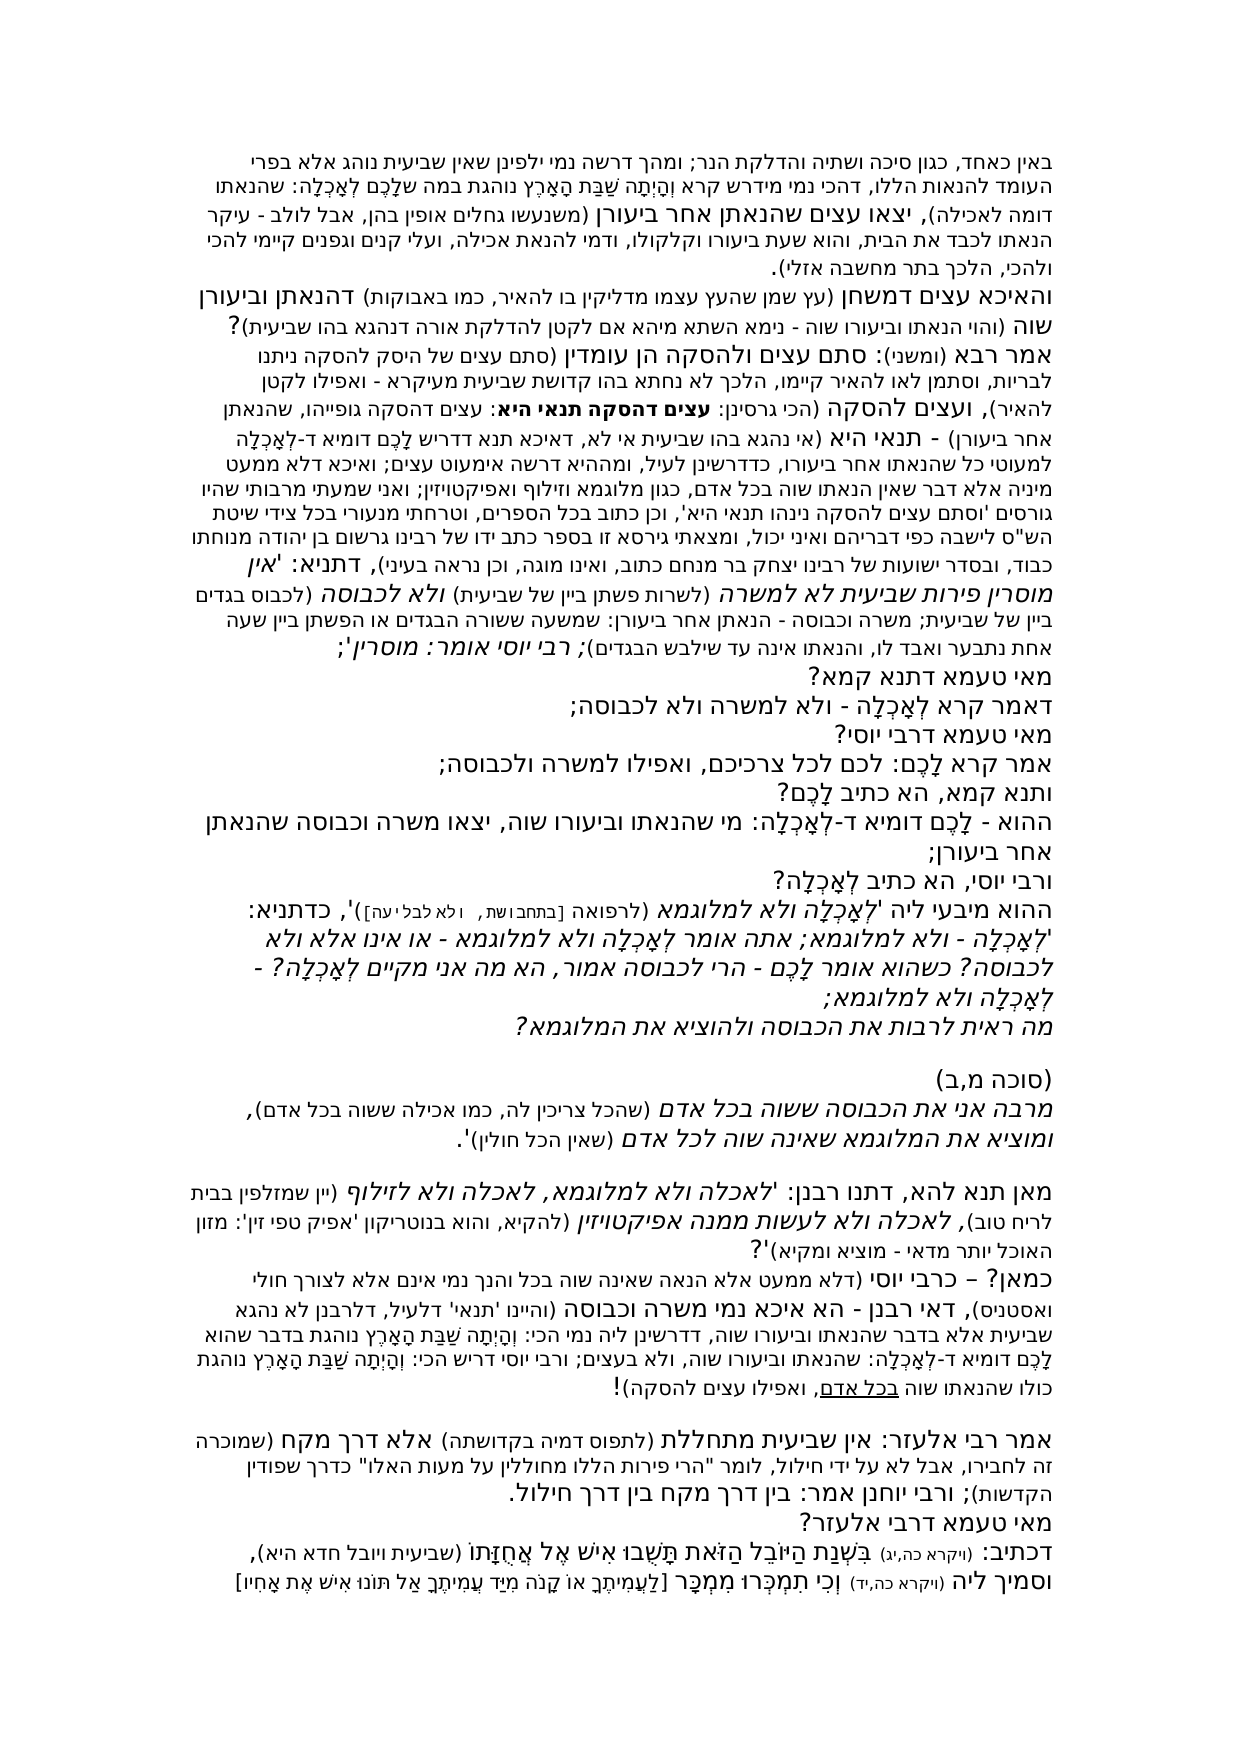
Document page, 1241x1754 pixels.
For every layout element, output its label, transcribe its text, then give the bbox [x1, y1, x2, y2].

text אמר רבא (ומשני): סתם עצים ולהסקה הן עומדין (סתם עצים של היסק להסקה ניתנו לבריות, וסתמן לאו להאיר קיימו, הלכך לא נחתא בהו קדושת שביעית מעיקרא - ואפילו לקטן להאיר), ועצים להסקה (הכי גרסינן: עצים דהסקה תנאי היא: עצים דהסקה גופייהו, שהנאתן אחר ביעורן) - תנאי היא (אי נהגא בהו שביעית אי לא, דאיכא תנא דדריש לָכֶם דומיא ד-לְאָכְלָה למעוטי כל שהנאתו אחר ביעורו, כדדרשינן לעיל, ומההיא דרשה אימעוט עצים; ואיכא דלא ממעט מיניה אלא דבר שאין הנאתו שוה בכל אדם, כגון מלוגמא וזילוף ואפיקטויזין; ואני שמעתי מרבותי שהיו גורסים 'וסתם עצים להסקה נינהו תנאי היא', וכן כתוב בכל הספרים, וטרחתי מנעורי בכל צידי שיטת הש"ס לישבה כפי דבריהם ואיני יכול, ומצאתי גירסא זו בספר כתב ידו של רבינו גרשום בן יהודה מנוחתו כבוד, ובסדר ישועות של רבינו יצחק בר מנחם כתוב, ואינו מוגה, וכן נראה בעיני), דתניא: 'אין מוסרין פירות שביעית לא למשרה (לשרות פשתן ביין של שביעית) ולא לכבוסה (לכבוס בגדים ביין של שביעית; משרה וכבוסה - הנאתן אחר ביעורן: שמשעה ששורה הבגדים או הפשתן ביין שעה אחת נתבער ואבד לו, והנאתו אינה עד שילבש הבגדים); רבי יוסי אומר: מוסרין'; [187, 340, 1053, 662]
text אמר רבי אלעזר: אין שביעית מתחללת (לתפוס דמיה בקדושתה) אלא דרך מקח (שמוכרה זה לחבירו, אבל לא על ידי חילול, לומר "הרי פירות הללו מחוללין על מעות האלו" כדרך שפודין הקדשות); ורבי יוחנן אמר: בין דרך מקח בין דרך חילול. [187, 1425, 1053, 1508]
text אמר קרא לָכֶם: לכם לכל צרכיכם, ואפילו למשרה ולכבוסה; [187, 749, 1053, 778]
text דאמר קרא לְאָכְלָה - ולא למשרה ולא לכבוסה; [187, 691, 1053, 720]
text והאיכא עצים דמשחן (עץ שמן שהעץ עצמו מדליקין בו להאיר, כמו באבוקות) דהנאתן וביעורן שוה (והוי הנאתו וביעורו שוה - נימא השתא מיהא אם לקטן להדלקת אורה דנהגא בהו שביעית)? [187, 282, 1053, 340]
text מה ראית לרבות את הכבוסה ולהוציא את המלוגמא? [187, 1012, 1053, 1041]
text ההוא - לָכֶם דומיא ד-לְאָכְלָה: מי שהנאתו וביעורו שוה, יצאו משרה וכבוסה שהנאתן אחר ביעורן; [187, 808, 1053, 866]
text 'לְאָכְלָה - ולא למלוגמא; אתה אומר לְאָכְלָה ולא למלוגמא - או אינו אלא ולא לכבוסה? כשהוא אומר לָכֶם - הרי לכבוסה אמור, הא מה אני מקיים לְאָכְלָה? - לְאָכְלָה ולא למלוגמא; [187, 924, 1053, 1012]
text מרבה אני את הכבוסה ששוה בכל אדם (שהכל צריכין לה, כמו אכילה ששוה בכל אדם), ומוציא את המלוגמא שאינה שוה לכל אדם (שאין הכל חולין)'. [187, 1094, 1053, 1153]
text מאי טעמא דתנא קמא? [187, 662, 1053, 691]
text (סוכה מ,ב) [187, 1065, 1053, 1094]
text דכתיב: (ויקרא כה,יג) בִּשְׁנַת הַיּוֹבֵל הַזֹּאת תָּשֻׁבוּ אִישׁ אֶל אֲחֻזָּתוֹ (שביעית ויובל חדא היא), וסמיך ליה (ויקרא כה,יד) וְכִי תִמְכְּרוּ מִמְכָּר [לַעֲמִיתֶךָ אוֹ קָנֹה מִיַּד עֲמִיתֶךָ אַל תּוֹנוּ אִישׁ אֶת אָחִיו] [187, 1537, 1053, 1595]
text מאי טעמא דרבי אלעזר? [187, 1508, 1053, 1537]
text ותנא קמא, הא כתיב לָכֶם? [187, 778, 1053, 808]
text ההוא מיבעי ליה 'לְאָכְלָה ולא למלוגמא (לרפואה [בתחבושת, ולא לבליעה])', כדתניא: [187, 895, 1053, 924]
text מאן תנא להא, דתנו רבנן: 'לאכלה ולא למלוגמא, לאכלה ולא לזילוף (יין שמזלפין בבית לריח טוב), לאכלה ולא לעשות ממנה אפיקטויזין (להקיא, והוא בנוטריקון 'אפיק טפי זין': מזון האוכל יותר מדאי - מוציא ומקיא)'? [187, 1177, 1053, 1264]
text באין כאחד, כגון סיכה ושתיה והדלקת הנר; ומהך דרשה נמי ילפינן שאין שביעית נוהג אלא בפרי העומד להנאות הללו, דהכי נמי מידרש קרא וְהָיְתָה שַׁבַּת הָאָרֶץ נוהגת במה שלָכֶם לְאָכְלָה: שהנאתו דומה לאכילה), יצאו עצים שהנאתן אחר ביעורן (משנעשו גחלים אופין בהן, אבל לולב - עיקר הנאתו לכבד את הבית, והוא שעת ביעורו וקלקולו, ודמי להנאת אכילה, ועלי קנים וגפנים קיימי להכי ולהכי, הלכך בתר מחשבה אזלי). [187, 150, 1053, 282]
text כמאן? – כרבי יוסי (דלא ממעט אלא הנאה שאינה שוה בכל והנך נמי אינם אלא לצורך חולי ואסטניס), דאי רבנן - הא איכא נמי משרה וכבוסה (והיינו 'תנאי' דלעיל, דלרבנן לא נהגא שביעית אלא בדבר שהנאתו וביעורו שוה, דדרשינן ליה נמי הכי: וְהָיְתָה שַׁבַּת הָאָרֶץ נוהגת בדבר שהוא לָכֶם דומיא ד-לְאָכְלָה: שהנאתו וביעורו שוה, ולא בעצים; ורבי יוסי דריש הכי: וְהָיְתָה שַׁבַּת הָאָרֶץ נוהגת כולו שהנאתו שוה בכל אדם, ואפילו עצים להסקה)! [187, 1264, 1053, 1401]
text מאי טעמא דרבי יוסי? [187, 720, 1053, 749]
text ורבי יוסי, הא כתיב לְאָכְלָה? [187, 866, 1053, 895]
